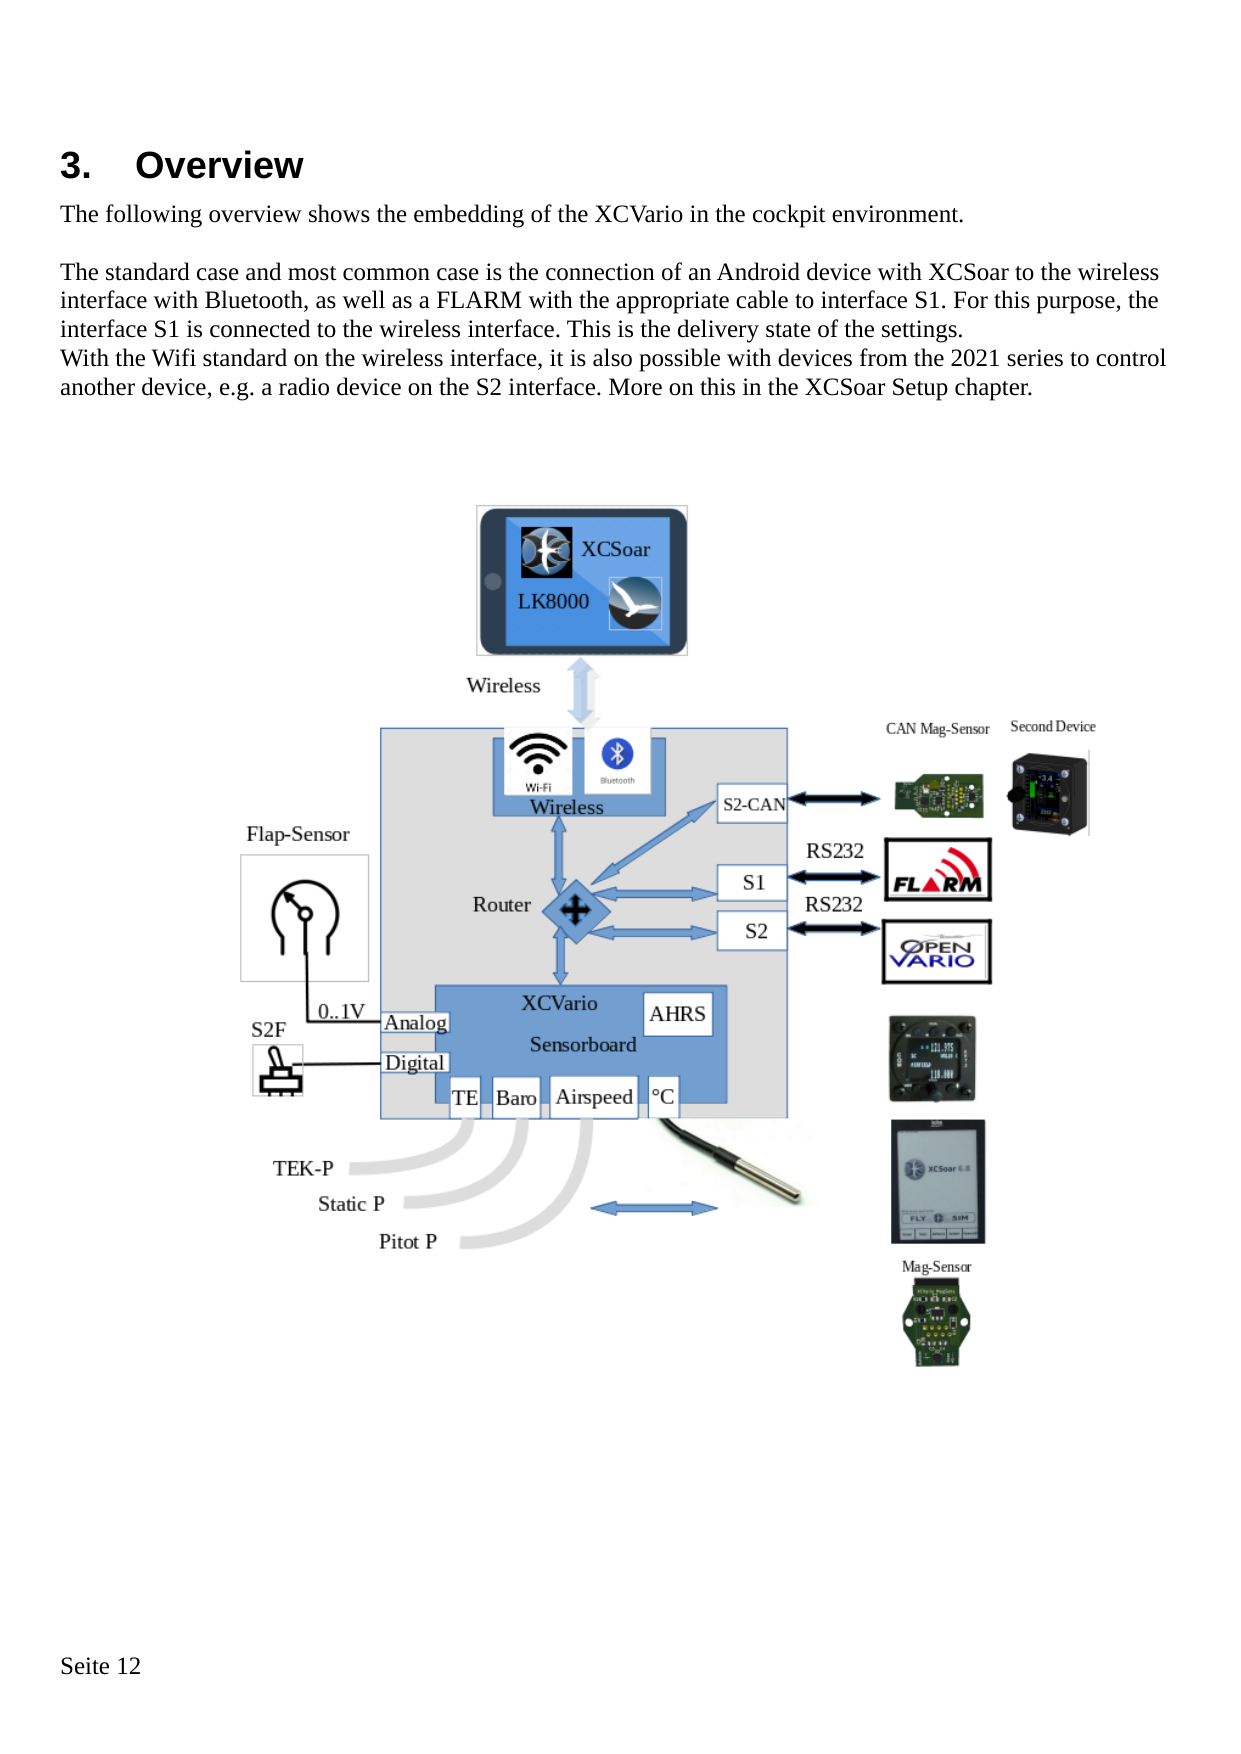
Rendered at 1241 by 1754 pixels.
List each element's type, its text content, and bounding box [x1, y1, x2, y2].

subtitle Overview [60, 143, 1207, 187]
picture [149, 437, 1131, 1385]
text With the Wifi standard on the wireless interface, it is also possible with devices from the 2021 series to control another device, e.g. a radio device on the S2 interface. More on this in the XCSoar Setup chapter. [60, 343, 1207, 401]
text The following overview shows the embedding of the XCVario in the cockpit environment. The standard case and most common case is the connection of an Android device with XCSoar to the wireless interface with Bluetooth, as well as a FLARM with the appropriate cable to interface S1. For this purpose, the interface S1 is connected to the wireless interface. This is the delivery state of the settings. [60, 199, 1207, 343]
